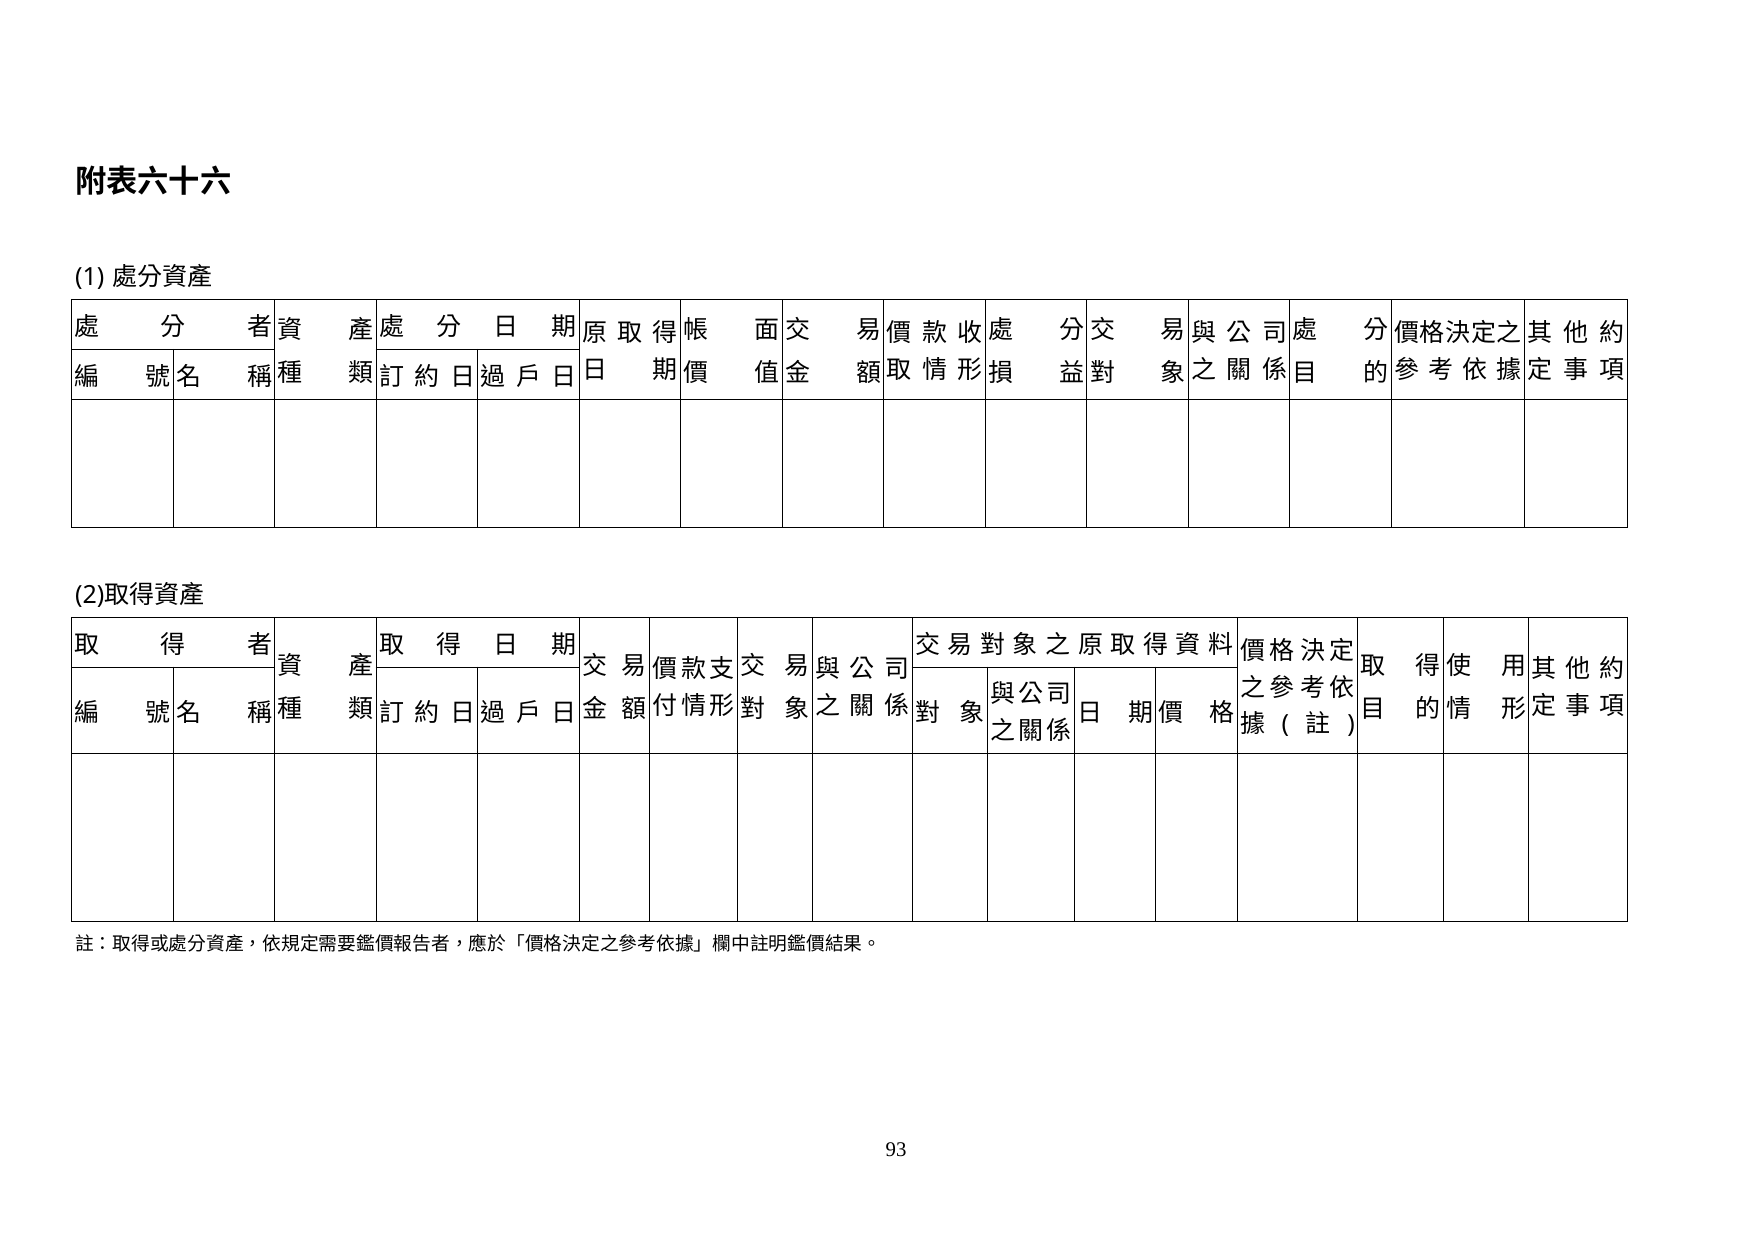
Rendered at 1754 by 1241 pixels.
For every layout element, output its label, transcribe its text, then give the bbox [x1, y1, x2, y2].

table_header 與公司之關係 [1189, 300, 1289, 398]
table_cell [478, 754, 579, 921]
table_header 價格決定之參考依據(註) [1238, 618, 1357, 753]
table_cell [377, 400, 477, 527]
table_cell [1075, 754, 1155, 921]
table_cell [1290, 400, 1391, 527]
table_cell [174, 400, 274, 527]
table_cell 對象 [913, 668, 987, 753]
table_header 取得者 [72, 618, 274, 667]
table_cell [1525, 400, 1627, 527]
table_header 資產 種類 [275, 300, 376, 398]
table_cell [1087, 400, 1188, 527]
text 註：取得或處分資產，依規定需要鑑價報告者，應於「價格決定之參考依據」欄中註明鑑價結果。 [75, 928, 1717, 956]
table_cell [1358, 754, 1443, 921]
table_cell [650, 754, 737, 921]
table_cell [174, 754, 274, 921]
table_header 處分 損益 [986, 300, 1086, 398]
table_cell 名稱 [174, 350, 274, 398]
table_cell [275, 400, 376, 527]
table_header 交易對象之原取得資料 [913, 618, 1237, 667]
table_header 處分 目的 [1290, 300, 1391, 398]
table_header 交易 對象 [1087, 300, 1188, 398]
table_cell [1444, 754, 1528, 921]
table_cell 編號 [72, 668, 173, 753]
table_cell 名稱 [174, 668, 274, 753]
table_cell [913, 754, 987, 921]
table_cell [988, 754, 1074, 921]
table_cell [738, 754, 812, 921]
table_cell [275, 754, 376, 921]
table_cell [1392, 400, 1524, 527]
table_cell [580, 400, 680, 527]
table_cell [1238, 754, 1357, 921]
table_cell 日期 [1075, 668, 1155, 753]
table_cell 與公司之關係 [988, 668, 1074, 753]
table_cell [1156, 754, 1237, 921]
table_header 取得日期 [377, 618, 579, 667]
table_cell [681, 400, 782, 527]
table_cell 價格 [1156, 668, 1237, 753]
table_cell [72, 754, 173, 921]
table_header 其他約定事項 [1525, 300, 1627, 398]
table_header 取得 目的 [1358, 618, 1443, 753]
table_cell 過戶日 [478, 668, 579, 753]
table_cell [1529, 754, 1627, 921]
table_cell [580, 754, 649, 921]
table_header 處分者 [72, 300, 274, 349]
table_cell [813, 754, 912, 921]
table_header 價格決定之參考依據 [1392, 300, 1524, 398]
table_header 價款收取情形 [884, 300, 985, 398]
table_header 原取得日期 [580, 300, 680, 398]
table_cell [72, 400, 173, 527]
table_cell [478, 400, 579, 527]
table_cell [884, 400, 985, 527]
table_cell 過戶日 [478, 350, 579, 398]
text (2)取得資產 [75, 574, 1717, 611]
table_header 交易 金額 [783, 300, 883, 398]
table_cell [783, 400, 883, 527]
list 處分資產 [75, 256, 1717, 293]
table_cell 訂約日 [377, 668, 477, 753]
text 附表六十六 [75, 156, 1717, 201]
table_header 價款支付情形 [650, 618, 737, 753]
table_header 交易 金額 [580, 618, 649, 753]
table_header 處分日期 [377, 300, 579, 349]
table_header 其他約定事項 [1529, 618, 1627, 753]
table_header 與公司之關係 [813, 618, 912, 753]
table_cell 編號 [72, 350, 173, 398]
table_cell [377, 754, 477, 921]
table_header 帳面 價值 [681, 300, 782, 398]
table_cell [986, 400, 1086, 527]
table_cell 訂約日 [377, 350, 477, 398]
table_header 使用 情形 [1444, 618, 1528, 753]
table_cell [1189, 400, 1289, 527]
table_header 交易 對象 [738, 618, 812, 753]
table_header 資產 種類 [275, 618, 376, 753]
